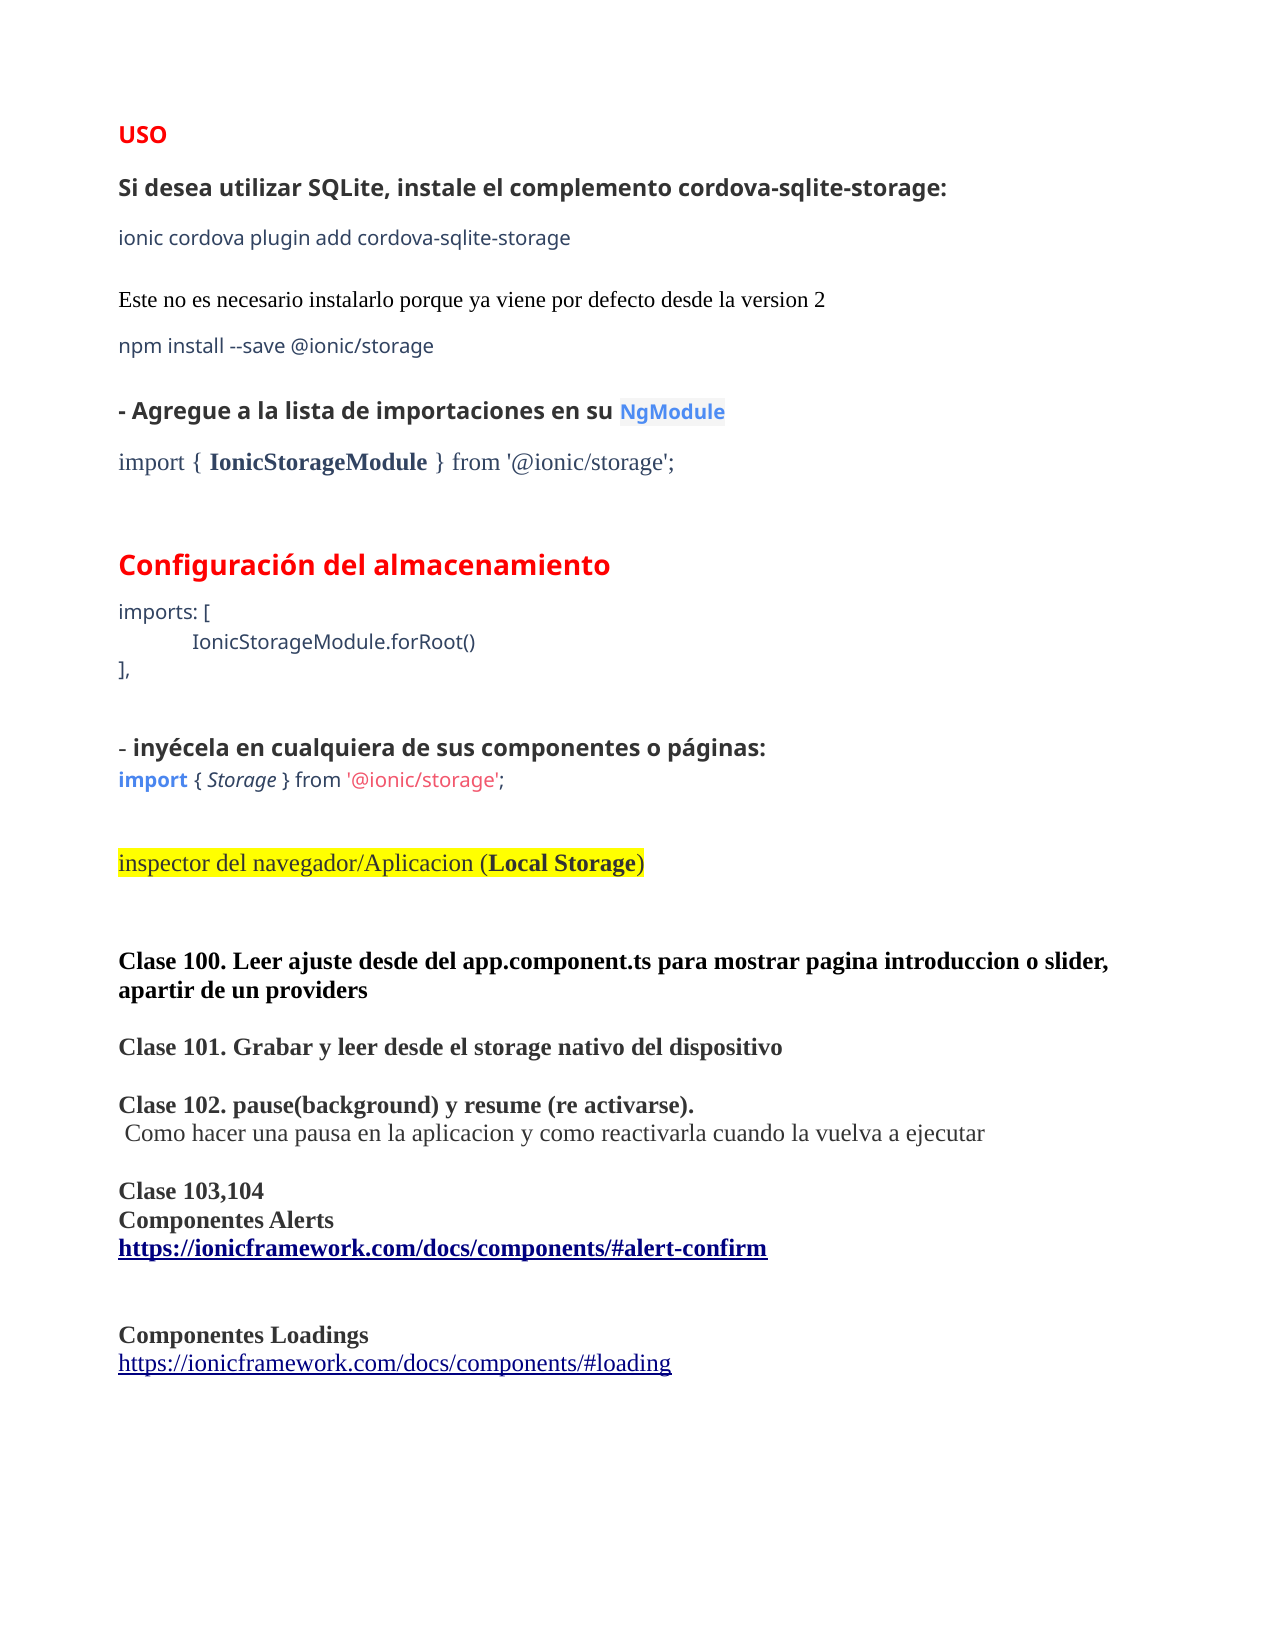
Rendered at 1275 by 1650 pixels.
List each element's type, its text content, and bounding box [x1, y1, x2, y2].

text https://ionicframework.com/docs/components/#loading [118, 1348, 1157, 1377]
text Componentes Alerts [118, 1205, 1157, 1233]
text Clase 103,104 [118, 1176, 1157, 1205]
text Este no es necesario instalarlo porque ya viene por defecto desde la version 2 [118, 252, 1157, 312]
text https://ionicframework.com/docs/components/#alert-confirm [118, 1233, 1157, 1262]
text npm install --save @ionic/storage [118, 332, 1157, 359]
text import { IonicStorageModule } from '@ionic/storage'; [118, 447, 1157, 511]
text ], [118, 655, 1157, 683]
text - Agregue a la lista de importaciones en su NgModule [118, 359, 1157, 427]
text imports: [ [118, 596, 1157, 626]
text IonicStorageModule.forRoot() [118, 626, 1157, 655]
text Si desea utilizar SQLite, instale el complemento cordova-sqlite-storage: [118, 171, 1157, 203]
text Clase 101. Grabar y leer desde el storage nativo del dispositivo [118, 1032, 1157, 1061]
text ionic cordova plugin add cordova-sqlite-storage [118, 224, 1157, 252]
text Componentes Loadings [118, 1320, 1157, 1348]
text USO [118, 118, 1157, 150]
text - inyécela en cualquiera de sus componentes o páginas: [118, 732, 1157, 764]
subtitle Configuración del almacenamiento [118, 546, 1157, 584]
text Clase 102. pause(background) y resume (re activarse). [118, 1090, 1157, 1118]
text inspector del navegador/Aplicacion (Local Storage) [118, 848, 1157, 877]
text Clase 100. Leer ajuste desde del app.component.ts para mostrar pagina introduccion o slider, apartir de un providers [118, 946, 1157, 1003]
text Como hacer una pausa en la aplicacion y como reactivarla cuando la vuelva a ejecutar [118, 1118, 1157, 1147]
text import { Storage } from '@ionic/storage'; [118, 764, 1157, 827]
